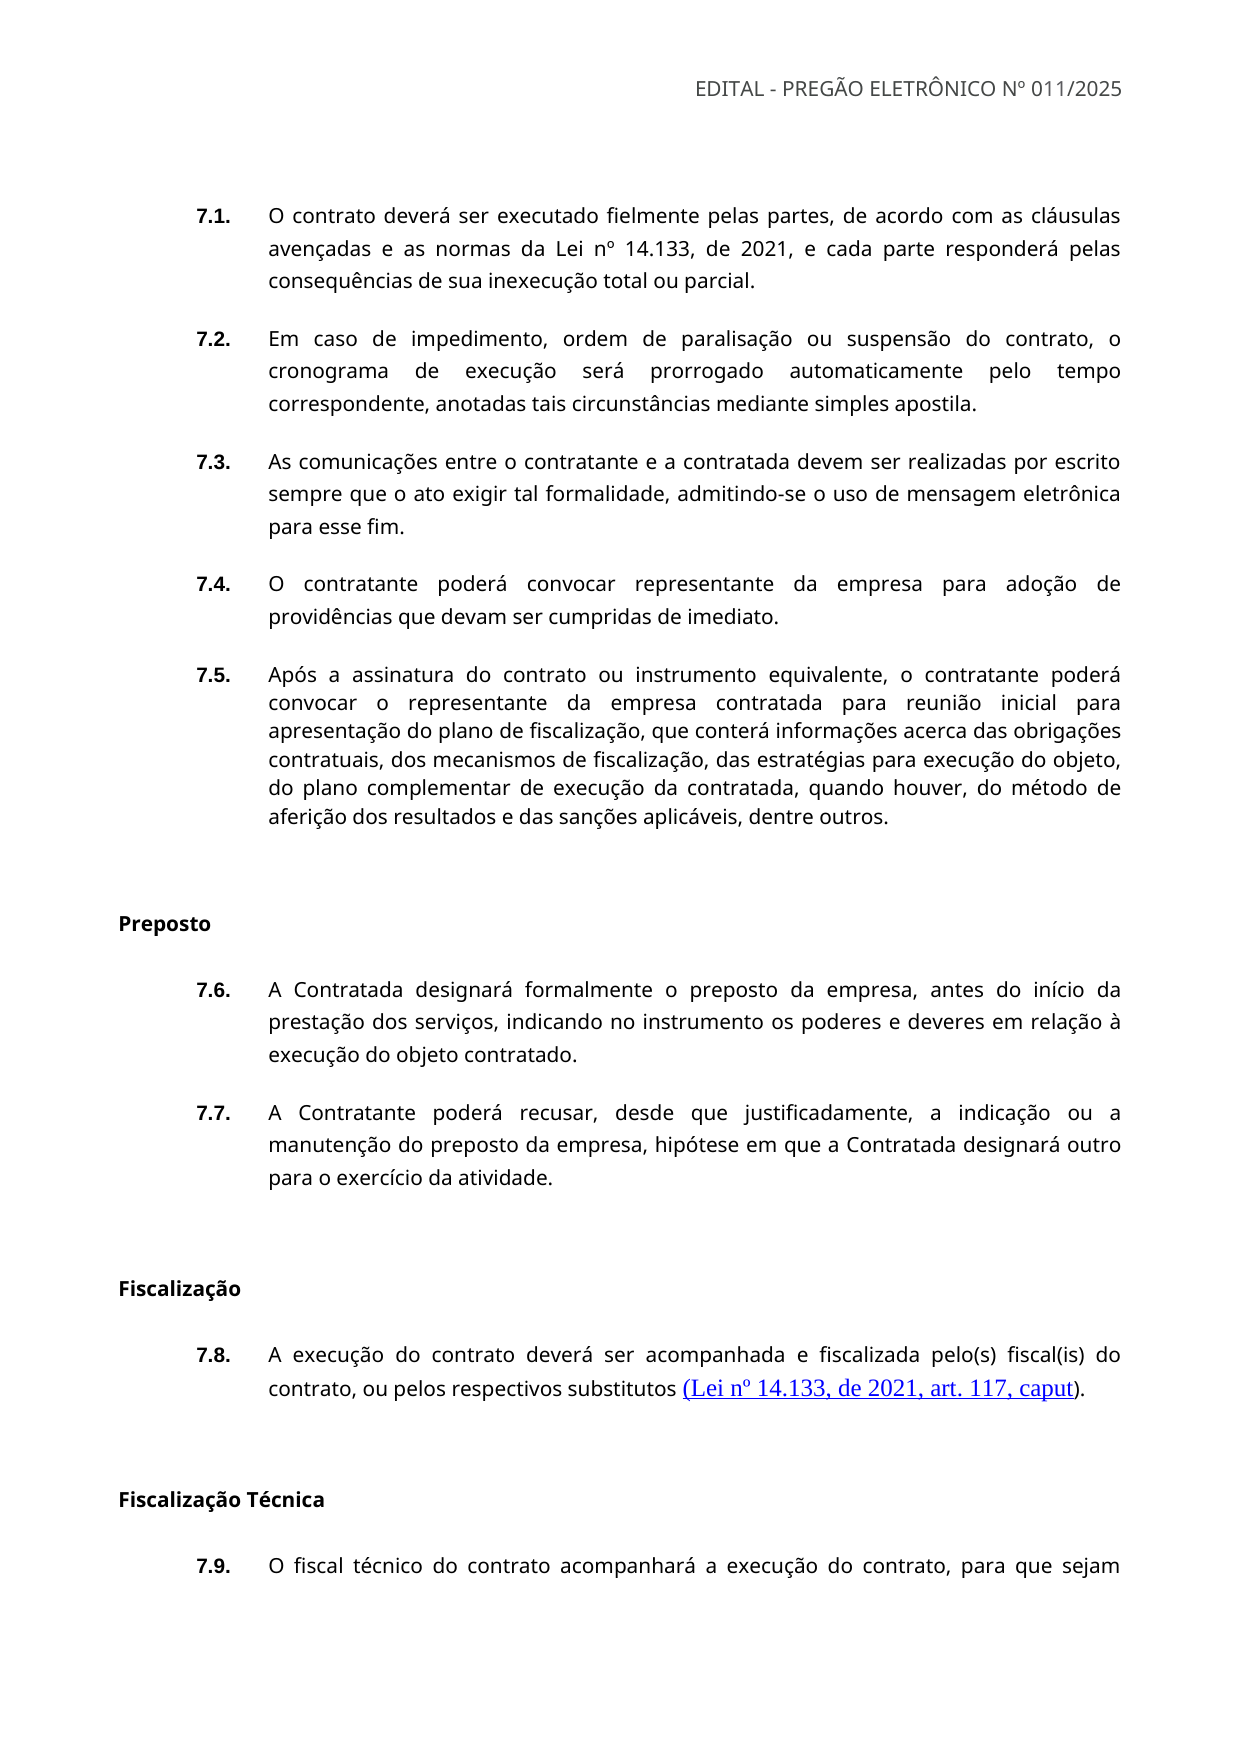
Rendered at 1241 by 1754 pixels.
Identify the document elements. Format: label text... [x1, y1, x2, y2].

list A Contratada designará formalmente o preposto da empresa, antes do início da prestação dos serviços, indicando no instrumento os poderes e deveres em relação à execução do objeto contratado. [231, 975, 1122, 1068]
text Fiscalização [118, 1274, 1122, 1302]
list Em caso de impedimento, ordem de paralisação ou suspensão do contrato, o cronograma de execução será prorrogado automaticamente pelo tempo correspondente, anotadas tais circunstâncias mediante simples apostila. [231, 324, 1122, 418]
list A execução do contrato deverá ser acompanhada e fiscalizada pelo(s) fiscal(is) do contrato, ou pelos respectivos substitutos (Lei nº 14.133, de 2021, art. 117, caput). [231, 1340, 1122, 1402]
list As comunicações entre o contratante e a contratada devem ser realizadas por escrito sempre que o ato exigir tal formalidade, admitindo-se o uso de mensagem eletrônica para esse fim. [231, 447, 1122, 540]
list O contrato deverá ser executado fielmente pelas partes, de acordo com as cláusulas avençadas e as normas da Lei nº 14.133, de 2021, e cada parte responderá pelas consequências de sua inexecução total ou parcial. [231, 201, 1122, 295]
list O contratante poderá convocar representante da empresa para adoção de providências que devam ser cumpridas de imediato. [231, 569, 1122, 631]
list Após a assinatura do contrato ou instrumento equivalente, o contratante poderá convocar o representante da empresa contratada para reunião inicial para apresentação do plano de fiscalização, que conterá informações acerca das obrigações contratuais, dos mecanismos de fiscalização, das estratégias para execução do objeto, do plano complementar de execução da contratada, quando houver, do método de aferição dos resultados e das sanções aplicáveis, dentre outros. [231, 660, 1122, 830]
list O fiscal técnico do contrato acompanhará a execução do contrato, para que sejam [231, 1551, 1122, 1579]
text Preposto [118, 909, 1122, 937]
text Fiscalização Técnica [118, 1485, 1122, 1513]
list A Contratante poderá recusar, desde que justificadamente, a indicação ou a manutenção do preposto da empresa, hipótese em que a Contratada designará outro para o exercício da atividade. [231, 1098, 1122, 1191]
